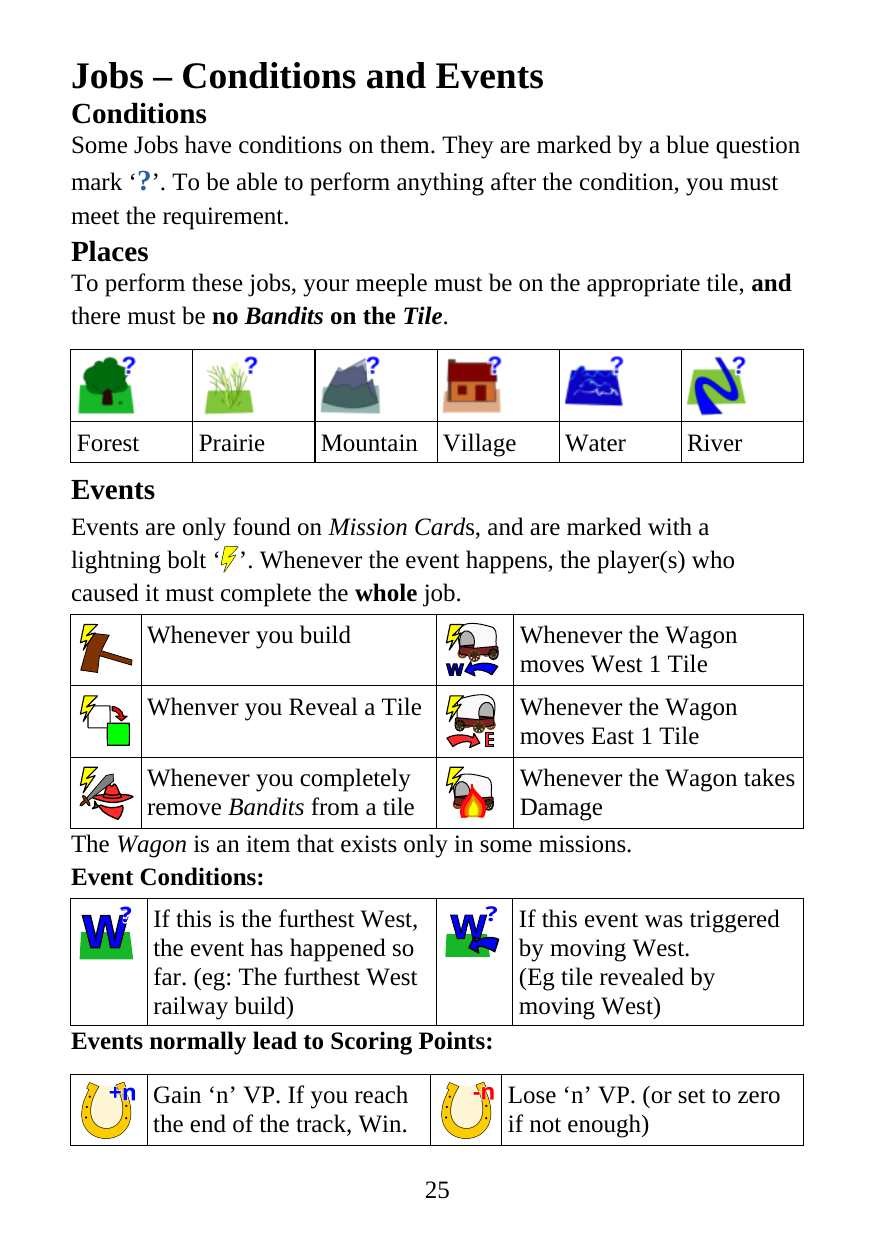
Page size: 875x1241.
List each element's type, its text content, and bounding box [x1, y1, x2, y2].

table_header Whenever the Wagon moves West 1 Tile [514, 615, 803, 685]
text Event Conditions: [71, 862, 803, 891]
table_cell Whenever the Wagon moves East 1 Tile [514, 686, 803, 757]
table_cell Mountain [316, 422, 437, 462]
table_header [431, 1075, 501, 1145]
table_cell Whenever you completely remove Bandits from a tile [142, 758, 436, 828]
subtitle Events [71, 472, 803, 506]
table_header [682, 350, 803, 421]
table_header [71, 899, 147, 1025]
table_cell Forest [71, 422, 192, 462]
table_cell [71, 686, 141, 757]
table_header [193, 350, 314, 421]
subtitle Conditions [71, 96, 803, 130]
table_header Lose ‘n’ VP. (or set to zero if not enough) [502, 1075, 803, 1145]
table_header If this is the furthest West, the event has happened so far. (eg: The furthest West railway build) [148, 899, 436, 1025]
table_cell Whenever the Wagon takes Damage [514, 758, 803, 828]
text Events are only found on Mission Cards, and are marked with a lightning bolt ‘’. Whenever the event happens, the player(s) who caused it must complete the whole job. [71, 512, 803, 607]
subtitle Places [71, 234, 803, 268]
table_cell Water [560, 422, 681, 462]
text To perform these jobs, your meeple must be on the appropriate tile, and there must be no Bandits on the Tile. [71, 268, 803, 330]
picture [198, 355, 259, 416]
table_header [560, 350, 681, 421]
picture [320, 355, 381, 416]
picture [76, 1080, 136, 1140]
table_cell River [682, 422, 803, 462]
table_header [437, 899, 512, 1025]
picture [686, 355, 747, 416]
table_header [71, 350, 192, 421]
picture [76, 355, 137, 416]
text Events normally lead to Scoring Points: [71, 1026, 803, 1055]
table_header Whenever you build [142, 615, 436, 685]
text The Wagon is an item that exists only in some missions. [71, 829, 803, 858]
table_header If this event was triggered by moving West. (Eg tile revealed by moving West) [513, 899, 803, 1025]
table_cell Whenver you Reveal a Tile [142, 686, 436, 757]
picture [564, 355, 625, 415]
table_cell Prairie [193, 422, 314, 462]
table_cell [71, 758, 141, 828]
table_header [71, 615, 141, 685]
table_header Gain ‘n’ VP. If you reach the end of the track, Win. [148, 1075, 430, 1145]
table_cell [437, 758, 513, 828]
text Some Jobs have conditions on them. They are marked by a blue question mark ‘?’. To be able to perform anything after the condition, you must meet the requirement. [71, 130, 803, 230]
table_header [438, 350, 559, 421]
picture [436, 1080, 496, 1140]
table_header [316, 350, 437, 421]
table_cell Village [438, 422, 559, 462]
table_header [71, 1075, 147, 1145]
table_cell [437, 686, 513, 757]
subtitle Jobs – Conditions and Events [71, 53, 803, 96]
table_header [437, 615, 513, 685]
picture [442, 355, 503, 415]
